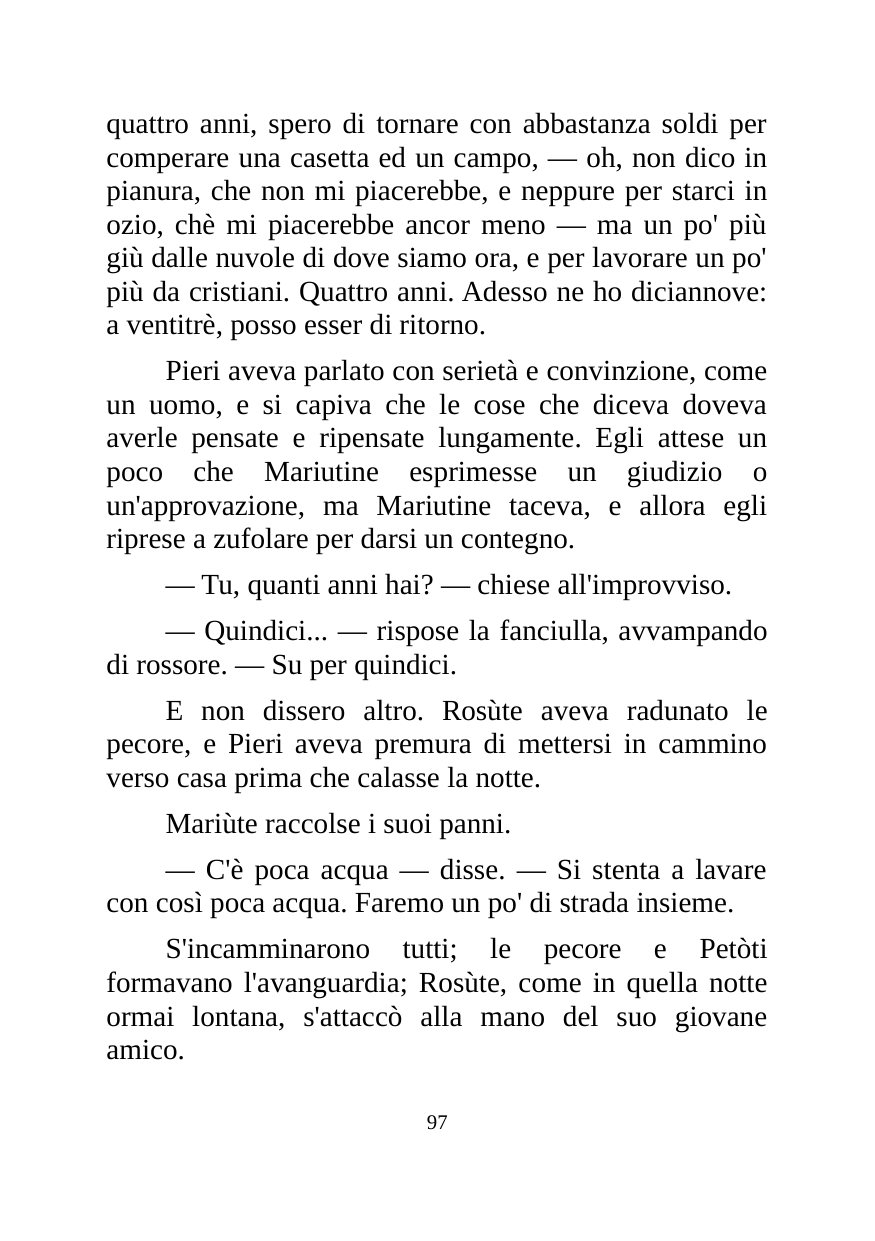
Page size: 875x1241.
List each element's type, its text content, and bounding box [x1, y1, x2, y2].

text Mariùte raccolse i suoi panni. [106, 806, 768, 839]
text — Tu, quanti anni hai? — chiese all'improvviso. [106, 567, 768, 601]
text — Quindici... — rispose la fanciulla, avvampando di rossore. — Su per quindici. [106, 613, 768, 680]
text S'incamminarono tutti; le pecore e Petòti formavano l'avanguardia; Rosùte, come in quella notte ormai lontana, s'attaccò alla mano del suo giovane amico. [106, 932, 768, 1066]
text — C'è poca acqua — disse. — Si stenta a lavare con così poca acqua. Faremo un po' di strada insieme. [106, 852, 768, 919]
text Pieri aveva parlato con serietà e convinzione, come un uomo, e si capiva che le cose che diceva doveva averle pensate e ripensate lungamente. Egli attese un poco che Mariutine esprimesse un giudizio o un'approvazione, ma Mariutine taceva, e allora egli riprese a zufolare per darsi un contegno. [106, 353, 768, 555]
text quattro anni, spero di tornare con abbastanza soldi per comperare una casetta ed un campo, — oh, non dico in pianura, che non mi piacerebbe, e neppure per starci in ozio, chè mi piacerebbe ancor meno — ma un po' più giù dalle nuvole di dove siamo ora, e per lavorare un po' più da cristiani. Quattro anni. Adesso ne ho diciannove: a ventitrè, posso esser di ritorno. [106, 106, 768, 341]
text E non dissero altro. Rosùte aveva radunato le pecore, e Pieri aveva premura di mettersi in cammino verso casa prima che calasse la notte. [106, 693, 768, 793]
